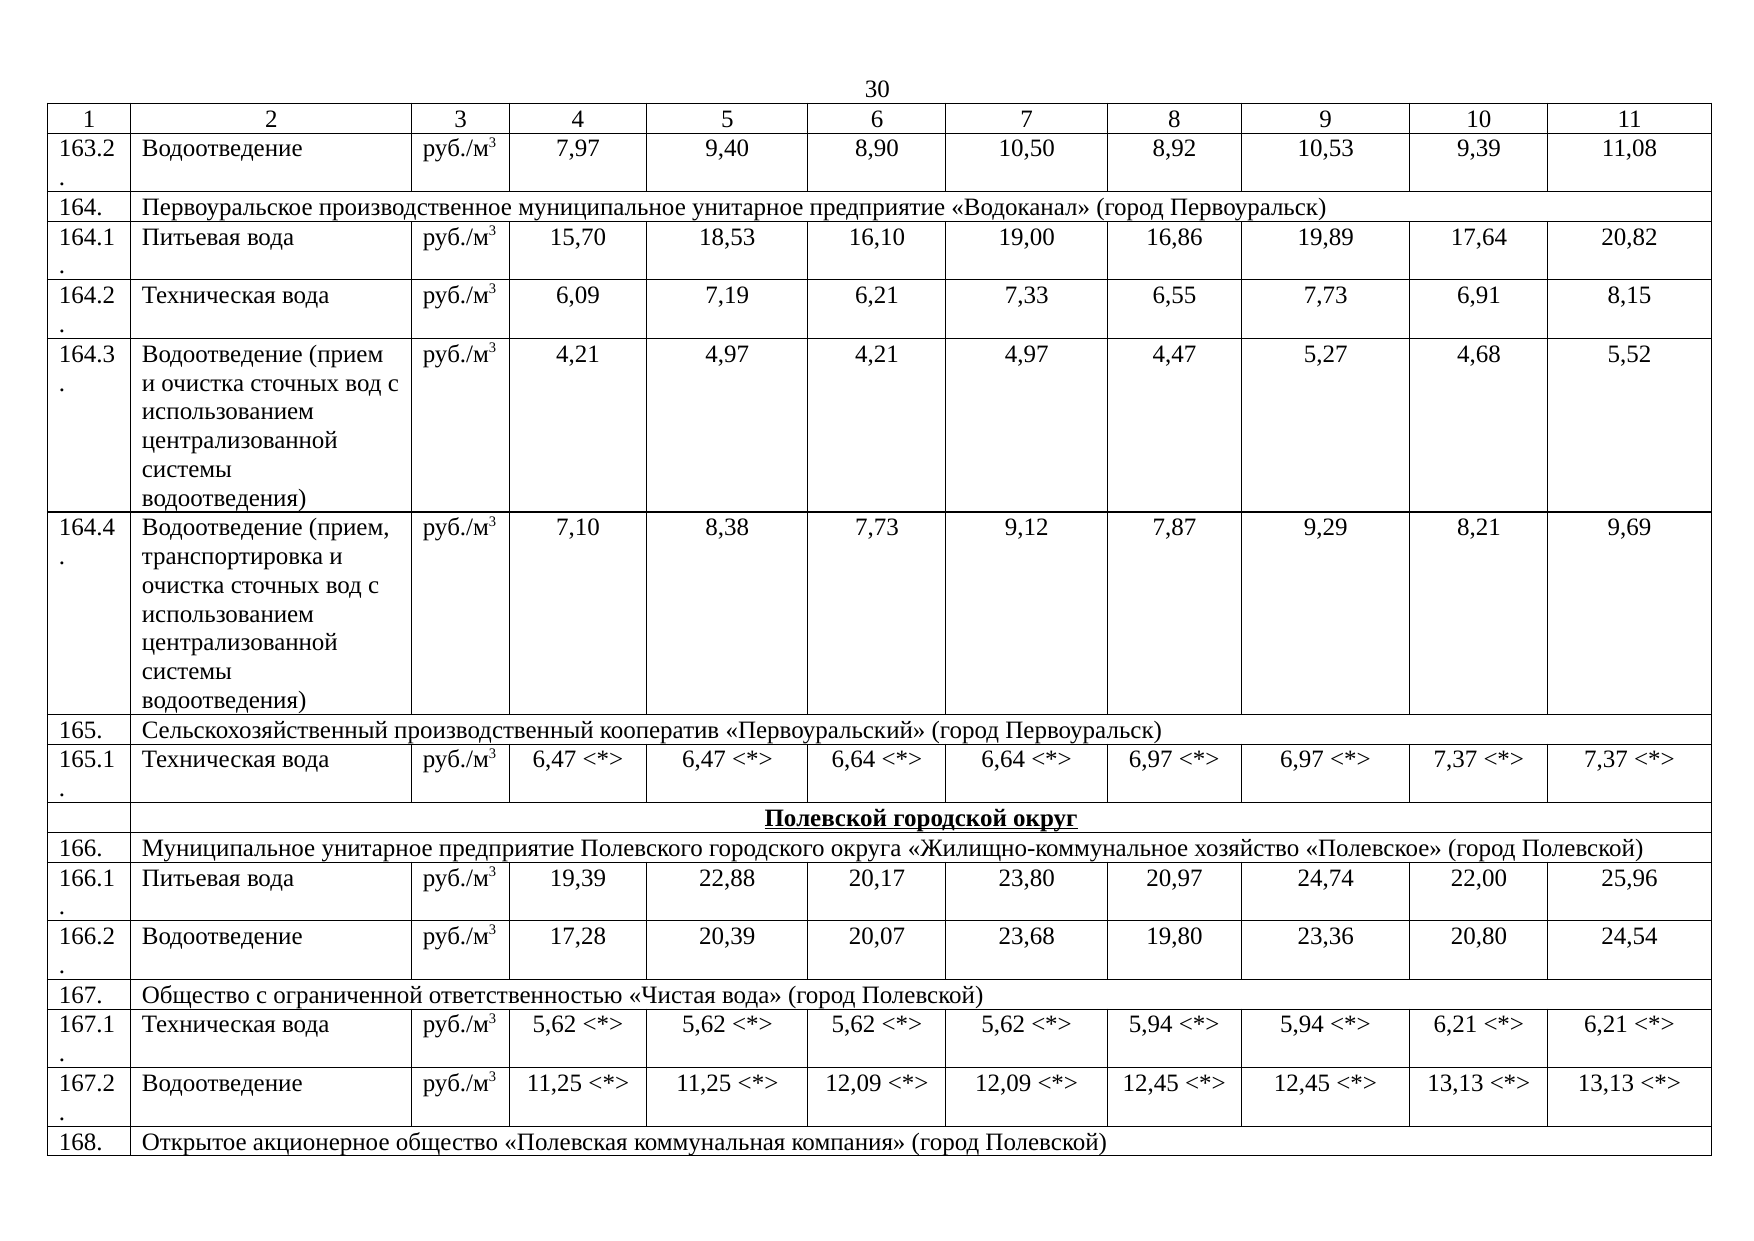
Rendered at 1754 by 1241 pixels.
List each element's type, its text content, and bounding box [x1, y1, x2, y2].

table_cell Сельскохозяйственный производственный кооператив «Первоуральский» (город Первоуральск) [131, 715, 1711, 743]
table_cell 19,00 [946, 222, 1107, 279]
table_cell 12,09 <*> [808, 1068, 945, 1126]
table_cell 23,36 [1242, 921, 1409, 979]
table_cell [1712, 221, 1754, 279]
table_cell Открытое акционерное общество «Полевская коммунальная компания» (город Полевской) [131, 1127, 1711, 1155]
table_cell 7,97 [510, 134, 646, 191]
table_cell 24,54 [1548, 921, 1711, 979]
table_header 4 [510, 104, 646, 132]
table_cell [48, 1010, 130, 1067]
table_cell Питьевая вода [131, 222, 411, 279]
table_cell руб./м3 [412, 863, 509, 920]
table_cell Водоотведение [131, 921, 411, 979]
table_cell 5,94 <*> [1108, 1010, 1241, 1067]
table_cell 8,15 [1548, 280, 1711, 338]
table_cell руб./м3 [412, 280, 509, 338]
table_cell [1712, 1009, 1754, 1067]
table_cell 6,09 [510, 280, 646, 338]
table_cell [48, 921, 130, 979]
table_header 8 [1108, 104, 1241, 132]
table_cell 20,80 [1410, 921, 1547, 979]
table_cell [1712, 1067, 1754, 1126]
table_cell [48, 192, 130, 221]
table_cell 19,89 [1242, 222, 1409, 279]
table_cell 12,45 <*> [1108, 1068, 1241, 1126]
table_header 2 [131, 104, 411, 132]
table_cell [48, 863, 130, 920]
table_cell Питьевая вода [131, 863, 411, 920]
table_cell 5,62 <*> [510, 1010, 646, 1067]
table_cell 12,45 <*> [1242, 1068, 1409, 1126]
table_cell 9,39 [1410, 134, 1547, 191]
table_cell 25,96 [1548, 863, 1711, 920]
table_header [1712, 103, 1754, 132]
table_cell [48, 134, 130, 191]
table_cell [48, 280, 130, 338]
table_cell Водоотведение (прием, транспортировка и очистка сточных вод с использованием централизованной системы водоотведения) [131, 513, 411, 714]
table_cell [1712, 1126, 1754, 1155]
table_cell 9,69 [1548, 513, 1711, 714]
table_cell 7,87 [1108, 513, 1241, 714]
table_cell Водоотведение (прием и очистка сточных вод с использованием централизованной системы водоотведения) [131, 339, 411, 511]
table_cell [1712, 279, 1754, 338]
table_cell [1712, 714, 1754, 743]
table_cell 16,10 [808, 222, 945, 279]
table_cell руб./м3 [412, 134, 509, 191]
table_cell 11,08 [1548, 134, 1711, 191]
table_cell [1712, 979, 1754, 1008]
table_cell 9,12 [946, 513, 1107, 714]
table_cell 23,68 [946, 921, 1107, 979]
table_cell 6,47 <*> [510, 745, 646, 802]
table_cell [1712, 511, 1754, 714]
table_cell 6,21 [808, 280, 945, 338]
table_cell 5,52 [1548, 339, 1711, 511]
table_cell 8,38 [647, 513, 807, 714]
table_cell 9,40 [647, 134, 807, 191]
table_cell 10,50 [946, 134, 1107, 191]
table_cell 6,55 [1108, 280, 1241, 338]
table_cell Техническая вода [131, 1010, 411, 1067]
table_cell 6,97 <*> [1242, 745, 1409, 802]
table_cell 5,62 <*> [808, 1010, 945, 1067]
table_cell [48, 980, 130, 1008]
table_cell 22,00 [1410, 863, 1547, 920]
table_cell [48, 1068, 130, 1126]
table_cell 7,73 [1242, 280, 1409, 338]
table_cell 7,37 <*> [1548, 745, 1711, 802]
table_cell 19,39 [510, 863, 646, 920]
table_cell 5,62 <*> [647, 1010, 807, 1067]
table_cell 6,91 [1410, 280, 1547, 338]
table_cell 16,86 [1108, 222, 1241, 279]
table_cell 6,97 <*> [1108, 745, 1241, 802]
table_cell 5,62 <*> [946, 1010, 1107, 1067]
table_cell 17,64 [1410, 222, 1547, 279]
table_cell 23,80 [946, 863, 1107, 920]
table_header 11 [1548, 104, 1711, 132]
table_cell 7,10 [510, 513, 646, 714]
table_cell 10,53 [1242, 134, 1409, 191]
table_cell 18,53 [647, 222, 807, 279]
table_cell [1712, 862, 1754, 920]
table_header 10 [1410, 104, 1547, 132]
table_cell [1712, 338, 1754, 511]
table_cell [1712, 920, 1754, 979]
table_cell руб./м3 [412, 513, 509, 714]
table_cell руб./м3 [412, 339, 509, 511]
table_cell Техническая вода [131, 280, 411, 338]
table_cell 6,21 <*> [1410, 1010, 1547, 1067]
table_cell руб./м3 [412, 1010, 509, 1067]
table_cell 4,97 [647, 339, 807, 511]
table_cell [1712, 744, 1754, 802]
table_header 3 [412, 104, 509, 132]
table_cell 6,21 <*> [1548, 1010, 1711, 1067]
table_cell [48, 833, 130, 862]
table_cell [1712, 802, 1754, 832]
table_cell руб./м3 [412, 1068, 509, 1126]
table_cell 20,82 [1548, 222, 1711, 279]
table_cell 4,21 [510, 339, 646, 511]
table_cell 22,88 [647, 863, 807, 920]
table_cell руб./м3 [412, 222, 509, 279]
table_cell [1712, 832, 1754, 862]
table_cell 7,33 [946, 280, 1107, 338]
table_cell 4,47 [1108, 339, 1241, 511]
table_cell 24,74 [1242, 863, 1409, 920]
table_cell Техническая вода [131, 745, 411, 802]
table_cell [48, 803, 130, 832]
table_cell руб./м3 [412, 921, 509, 979]
table_header 9 [1242, 104, 1409, 132]
table_cell 11,25 <*> [647, 1068, 807, 1126]
table_cell 20,07 [808, 921, 945, 979]
table_cell 5,27 [1242, 339, 1409, 511]
table_cell [1712, 133, 1754, 191]
table_cell 7,37 <*> [1410, 745, 1547, 802]
table_cell 5,94 <*> [1242, 1010, 1409, 1067]
table_cell 20,97 [1108, 863, 1241, 920]
table_cell 8,21 [1410, 513, 1547, 714]
table_cell 20,17 [808, 863, 945, 920]
table_cell 6,64 <*> [946, 745, 1107, 802]
table_header 1 [48, 104, 130, 132]
table_cell Общество с ограниченной ответственностью «Чистая вода» (город Полевской) [131, 980, 1711, 1008]
table_cell [1712, 191, 1754, 221]
table_cell Водоотведение [131, 1068, 411, 1126]
table_cell 7,73 [808, 513, 945, 714]
table_cell 6,47 <*> [647, 745, 807, 802]
table_header 6 [808, 104, 945, 132]
table_cell 8,92 [1108, 134, 1241, 191]
table_cell 13,13 <*> [1548, 1068, 1711, 1126]
table_cell [48, 339, 130, 511]
table_header 5 [647, 104, 807, 132]
table_cell Водоотведение [131, 134, 411, 191]
table_cell 11,25 <*> [510, 1068, 646, 1126]
table_cell Первоуральское производственное муниципальное унитарное предприятие «Водоканал» (город Первоуральск) [131, 192, 1711, 221]
table_cell Полевской городской округ [131, 803, 1711, 832]
table_cell 6,64 <*> [808, 745, 945, 802]
table_cell 12,09 <*> [946, 1068, 1107, 1126]
table_cell [48, 715, 130, 743]
table_cell 13,13 <*> [1410, 1068, 1547, 1126]
table_cell 9,29 [1242, 513, 1409, 714]
table_header 7 [946, 104, 1107, 132]
table_cell [48, 513, 130, 714]
table_cell руб./м3 [412, 745, 509, 802]
table_cell 15,70 [510, 222, 646, 279]
table_cell 19,80 [1108, 921, 1241, 979]
table_cell [48, 745, 130, 802]
table_cell 4,21 [808, 339, 945, 511]
table_cell 7,19 [647, 280, 807, 338]
table_cell [48, 222, 130, 279]
table_cell 20,39 [647, 921, 807, 979]
table_cell [48, 1127, 130, 1155]
table_cell 8,90 [808, 134, 945, 191]
table_cell 17,28 [510, 921, 646, 979]
table_cell Муниципальное унитарное предприятие Полевского городского округа «Жилищно-коммунальное хозяйство «Полевское» (город Полевской) [131, 833, 1711, 862]
table_cell 4,97 [946, 339, 1107, 511]
table_cell 4,68 [1410, 339, 1547, 511]
